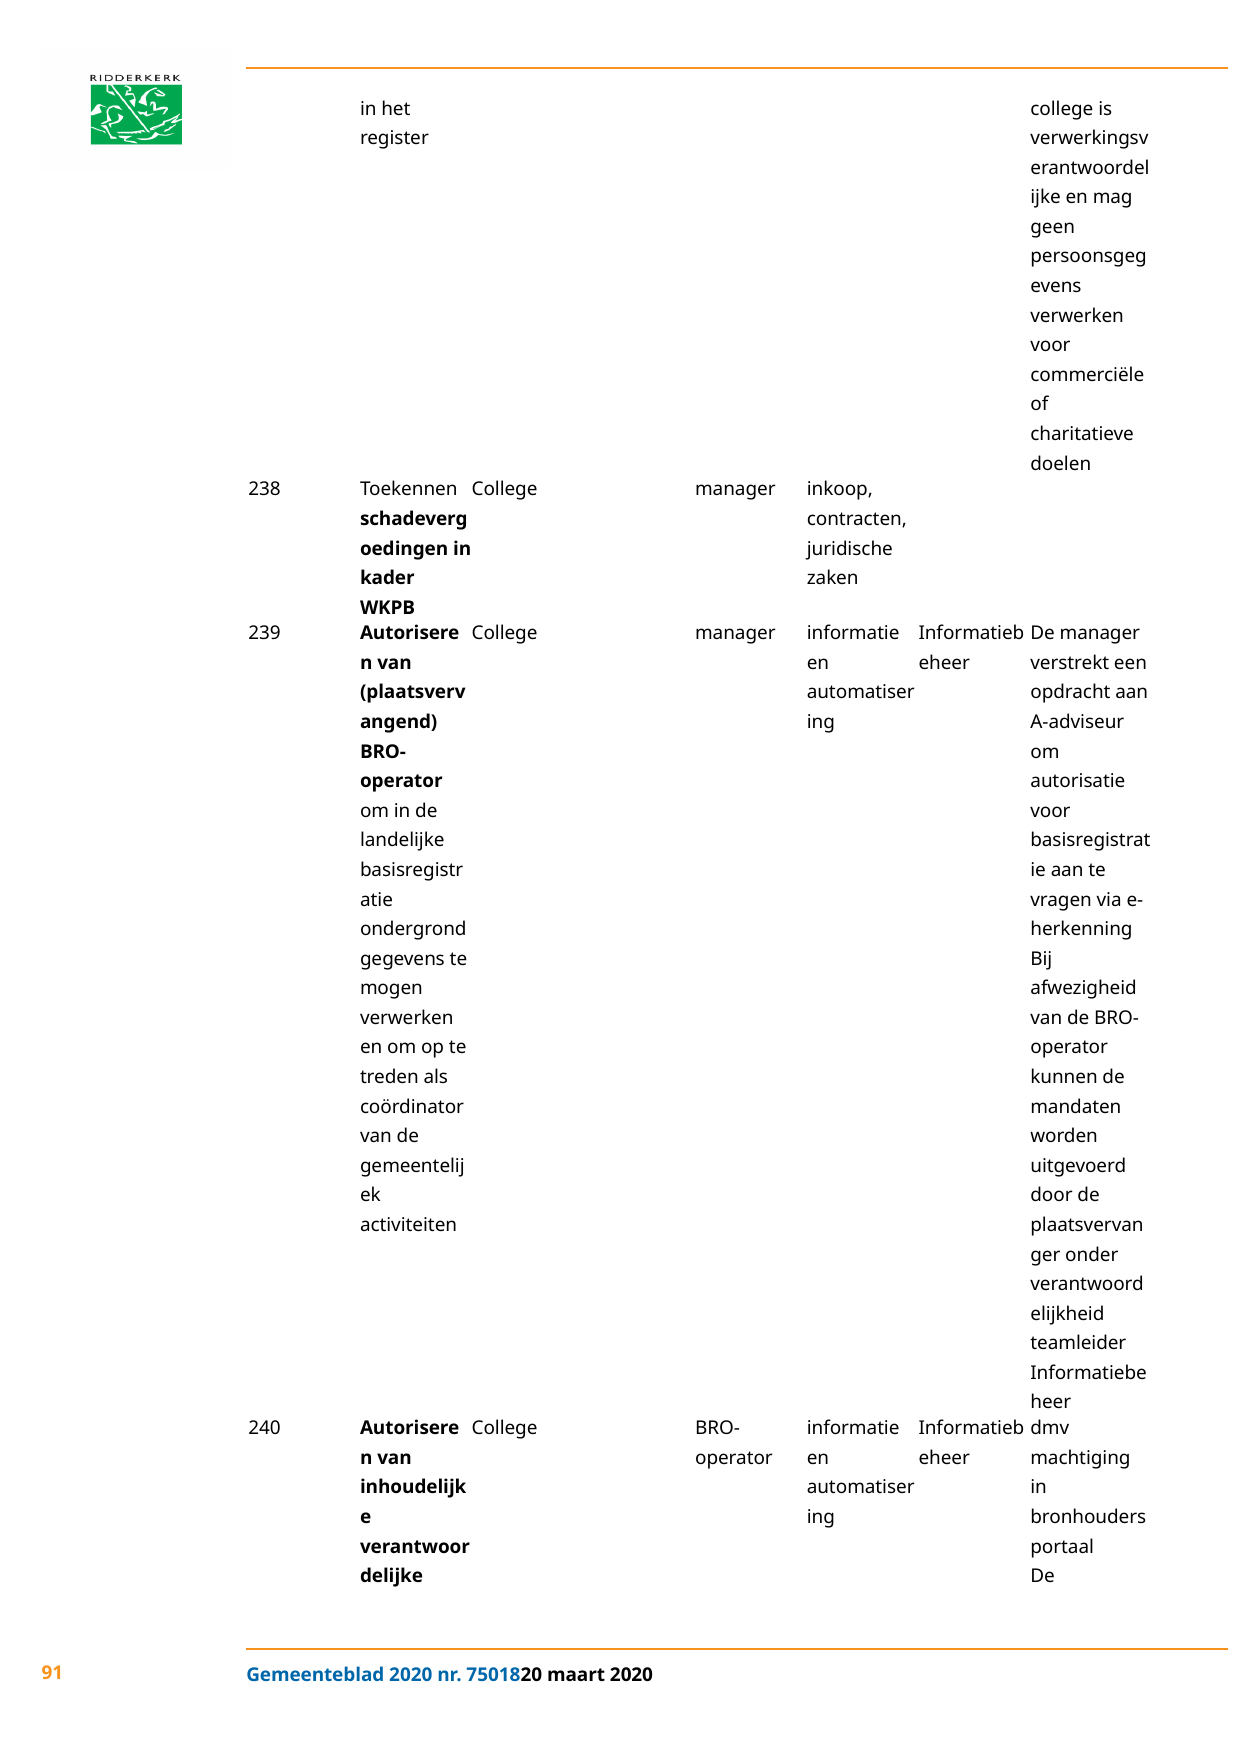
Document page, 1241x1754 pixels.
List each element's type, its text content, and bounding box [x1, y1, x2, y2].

table_cell Autoriseren van inhoudelijke verantwoordelijke [360, 1415, 471, 1588]
table_cell [695, 95, 807, 476]
table_cell Informatiebeheer [918, 620, 1030, 1414]
table_cell [918, 476, 1030, 619]
table_cell [583, 95, 695, 476]
table_cell [248, 95, 360, 476]
table_cell [1030, 476, 1152, 619]
table_cell informatie en automatisering [807, 1415, 918, 1588]
table_cell College [471, 476, 583, 619]
picture [41, 47, 231, 172]
table_cell 240 [248, 1415, 360, 1588]
table_cell [583, 476, 695, 619]
table_cell in het register [360, 95, 471, 476]
table_cell dmv machtiging in bronhoudersportaal De [1030, 1415, 1152, 1588]
table_cell 238 [248, 476, 360, 619]
table_cell [583, 620, 695, 1414]
table_cell Autoriseren van (plaatsvervangend) BRO-operator om in de landelijke basisregistratie ondergrond gegevens te mogen verwerken en om op te treden als coördinator van de gemeentelijek activiteiten [360, 620, 471, 1414]
table_cell College [471, 620, 583, 1414]
table_cell De manager verstrekt een opdracht aan A-adviseur om autorisatie voor basisregistratie aan te vragen via e-herkenning Bij afwezigheid van de BRO-operator kunnen de mandaten worden uitgevoerd door de plaatsvervanger onder verantwoordelijkheid teamleider Informatiebeheer [1030, 620, 1152, 1414]
table_cell [918, 95, 1030, 476]
table_cell inkoop, contracten, juridische zaken [807, 476, 918, 619]
table_cell Toekennen schadevergoedingen in kader WKPB [360, 476, 471, 619]
table_cell Informatiebeheer [918, 1415, 1030, 1588]
table_cell informatie en automatisering [807, 620, 918, 1414]
table_cell 239 [248, 620, 360, 1414]
table_cell [807, 95, 918, 476]
table_cell [471, 95, 583, 476]
table_cell manager [695, 620, 807, 1414]
table_cell manager [695, 476, 807, 619]
table_cell BRO-operator [695, 1415, 807, 1588]
table_cell College [471, 1415, 583, 1588]
table_cell [583, 1415, 695, 1588]
table_cell college is verwerkingsverantwoordelijke en mag geen persoonsgegevens verwerken voor commerciële of charitatieve doelen [1030, 95, 1152, 476]
